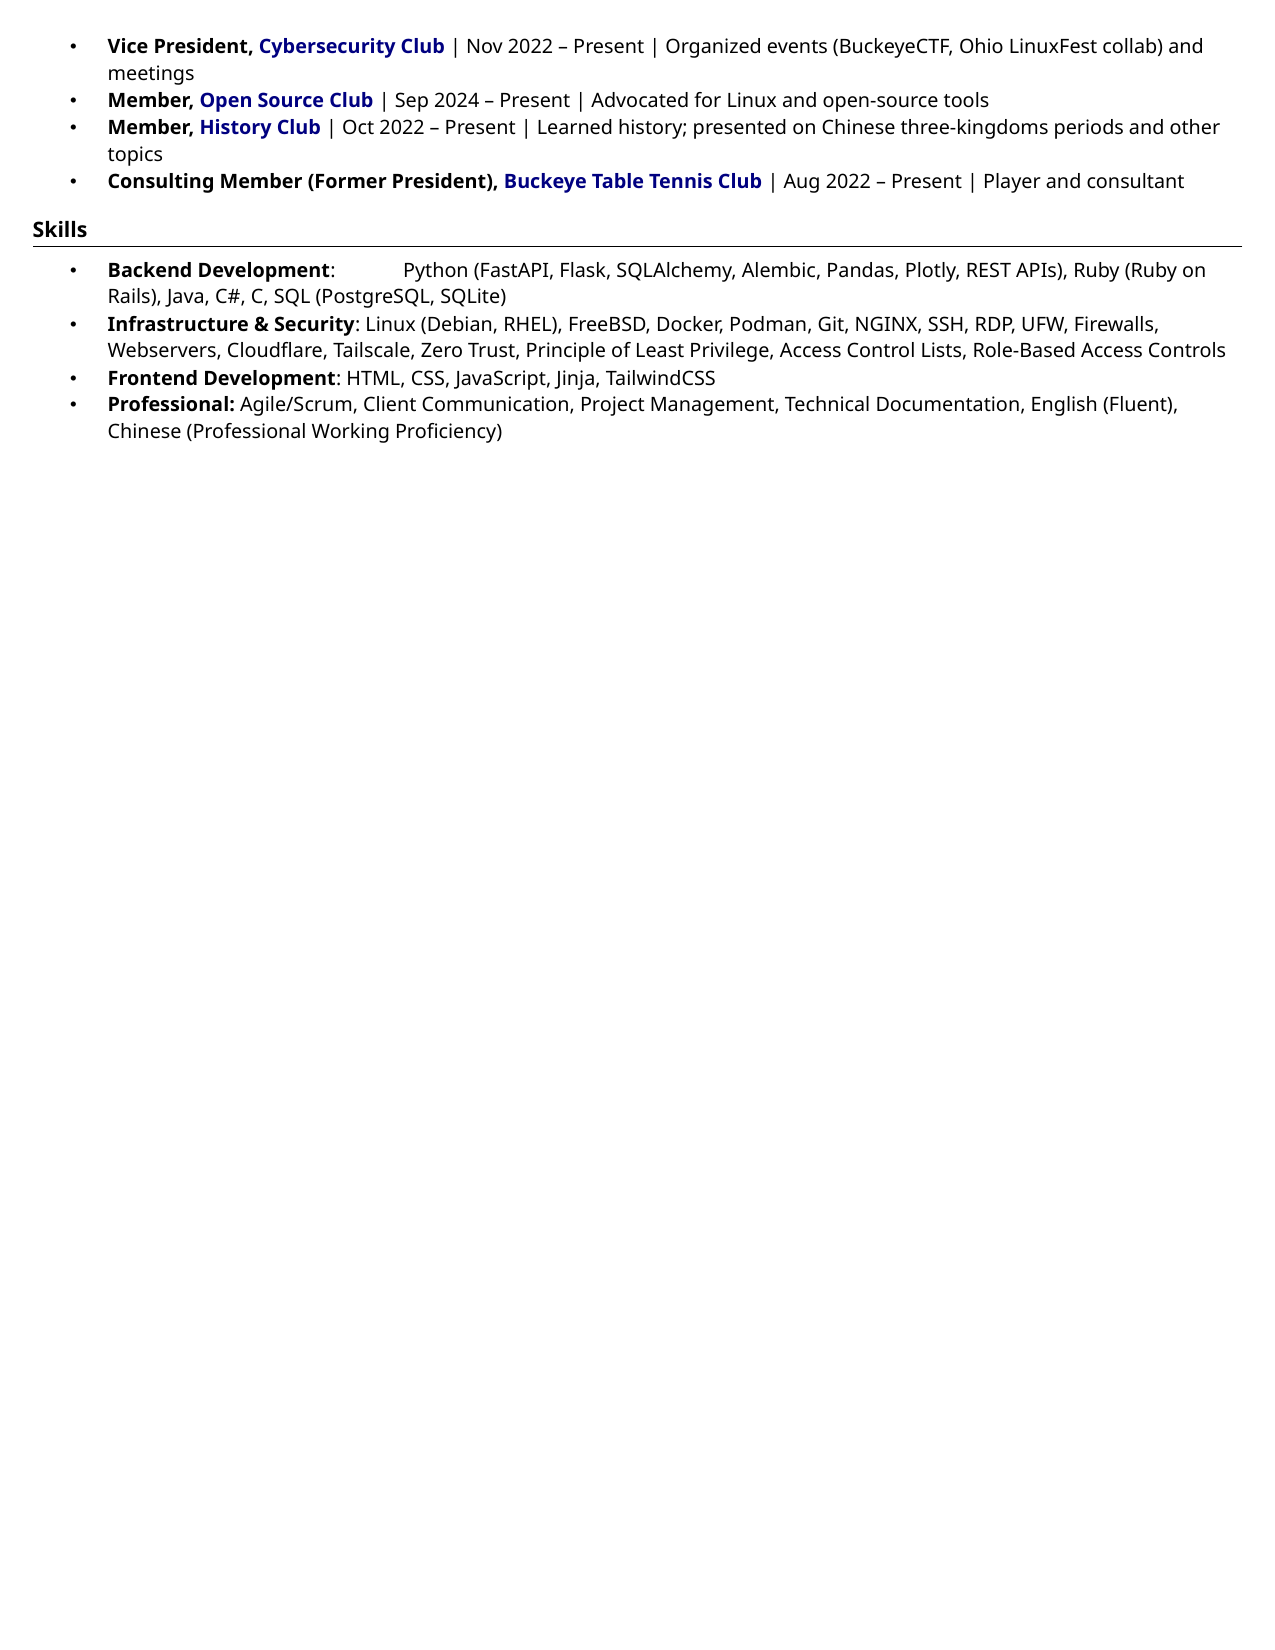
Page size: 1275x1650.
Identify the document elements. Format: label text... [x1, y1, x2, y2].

text Skills [32, 211, 1242, 247]
list Infrastructure & Security: Linux (Debian, RHEL), FreeBSD, Docker, Podman, Git, NGINX, SSH, RDP, UFW, Firewalls, Webservers, Cloudflare, Tailscale, Zero Trust, Principle of Least Privilege, Access Control Lists, Role-Based Access Controls [70, 310, 1242, 364]
list Consulting Member (Former President), Buckeye Table Tennis Club | Aug 2022 – Present | Player and consultant [70, 167, 1242, 194]
list Vice President, Cybersecurity Club | Nov 2022 – Present | Organized events (BuckeyeCTF, Ohio LinuxFest collab) and meetings [70, 32, 1242, 86]
list Member, Open Source Club | Sep 2024 – Present | Advocated for Linux and open-source tools [70, 86, 1242, 113]
list Frontend Development: HTML, CSS, JavaScript, Jinja, TailwindCSS [70, 364, 1242, 391]
list Backend Development: Python (FastAPI, Flask, SQLAlchemy, Alembic, Pandas, Plotly, REST APIs), Ruby (Ruby on Rails), Java, C#, C, SQL (PostgreSQL, SQLite) [70, 256, 1242, 310]
list Professional: Agile/Scrum, Client Communication, Project Management, Technical Documentation, English (Fluent), Chinese (Professional Working Proficiency) [70, 391, 1242, 445]
list Member, History Club | Oct 2022 – Present | Learned history; presented on Chinese three-kingdoms periods and other topics [70, 113, 1242, 167]
